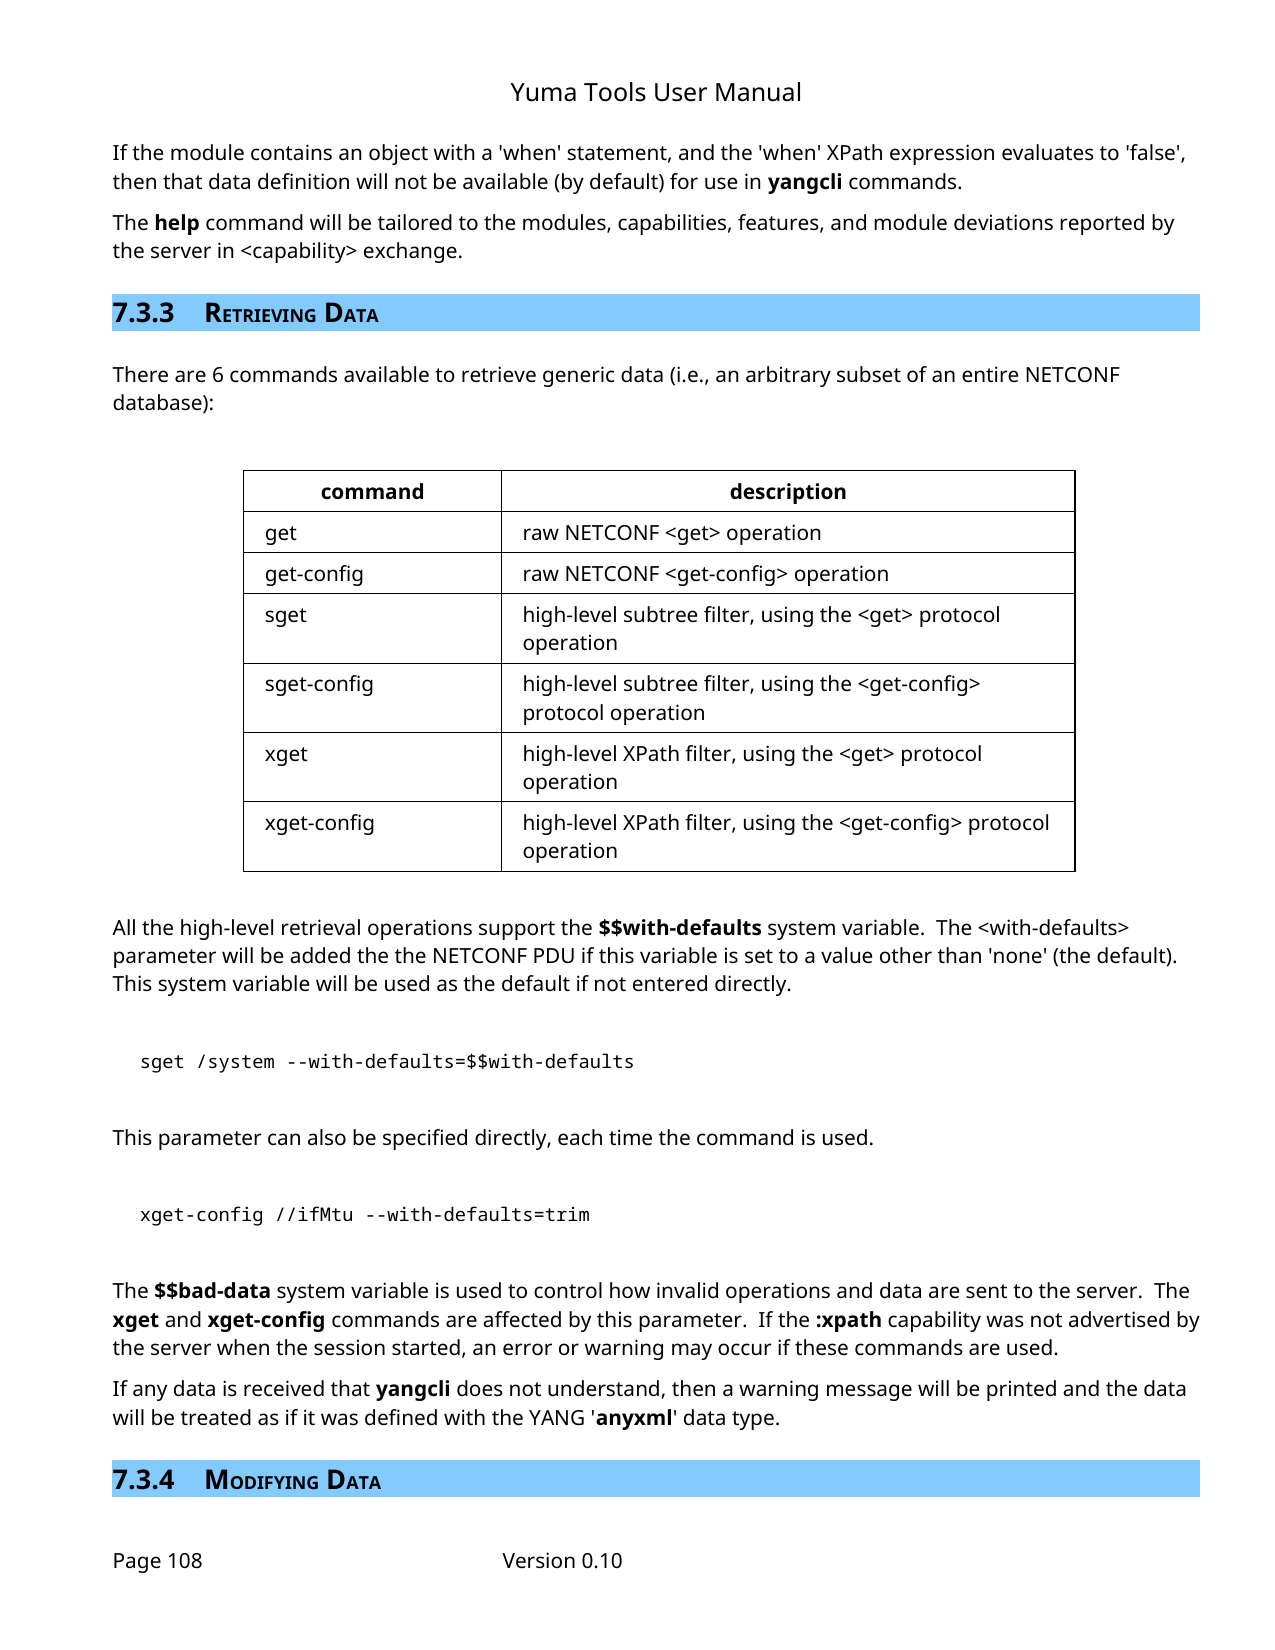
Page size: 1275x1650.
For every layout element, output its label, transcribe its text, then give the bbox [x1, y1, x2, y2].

table_cell sget-config [244, 664, 501, 732]
table_header command [244, 471, 501, 511]
text The $$bad-data system variable is used to control how invalid operations and data are sent to the server. The xget and xget-config commands are affected by this parameter. If the :xpath capability was not advertised by the server when the session started, an error or warning may occur if these commands are used. [112, 1276, 1200, 1362]
table_cell high-level subtree filter, using the <get-config> protocol operation [502, 664, 1074, 732]
table_cell sget [244, 594, 501, 662]
table_cell get [244, 512, 501, 552]
table_cell raw NETCONF <get-config> operation [502, 553, 1074, 593]
table_cell get-config [244, 553, 501, 593]
text There are 6 commands available to retrieve generic data (i.e., an arbitrary subset of an entire NETCONF database): [112, 360, 1200, 417]
table_cell xget-config [244, 802, 501, 871]
table_cell high-level subtree filter, using the <get> protocol operation [502, 594, 1074, 662]
table_cell xget [244, 733, 501, 801]
table_cell high-level XPath filter, using the <get> protocol operation [502, 733, 1074, 801]
text If any data is received that yangcli does not understand, then a warning message will be printed and the data will be treated as if it was defined with the YANG 'anyxml' data type. [112, 1374, 1200, 1431]
text If the module contains an object with a 'when' statement, and the 'when' XPath expression evaluates to 'false', then that data definition will not be available (by default) for use in yangcli commands. [112, 138, 1200, 195]
subtitle Retrieving Data [112, 294, 1200, 331]
table_cell raw NETCONF <get> operation [502, 512, 1074, 552]
text All the high-level retrieval operations support the $$with-defaults system variable. The <with-defaults> parameter will be added the the NETCONF PDU if this variable is set to a value other than 'none' (the default). This system variable will be used as the default if not entered directly. [112, 913, 1200, 998]
text sget /system --with-defaults=$$with-defaults [139, 1048, 1200, 1073]
text The help command will be tailored to the modules, capabilities, features, and module deviations reported by the server in <capability> exchange. [112, 208, 1200, 265]
subtitle Modifying Data [112, 1460, 1200, 1497]
text This parameter can also be specified directly, each time the command is used. [112, 1123, 1200, 1151]
table_header description [502, 471, 1074, 511]
table_cell high-level XPath filter, using the <get-config> protocol operation [502, 802, 1074, 871]
text xget-config //ifMtu --with-defaults=trim [139, 1201, 1200, 1227]
